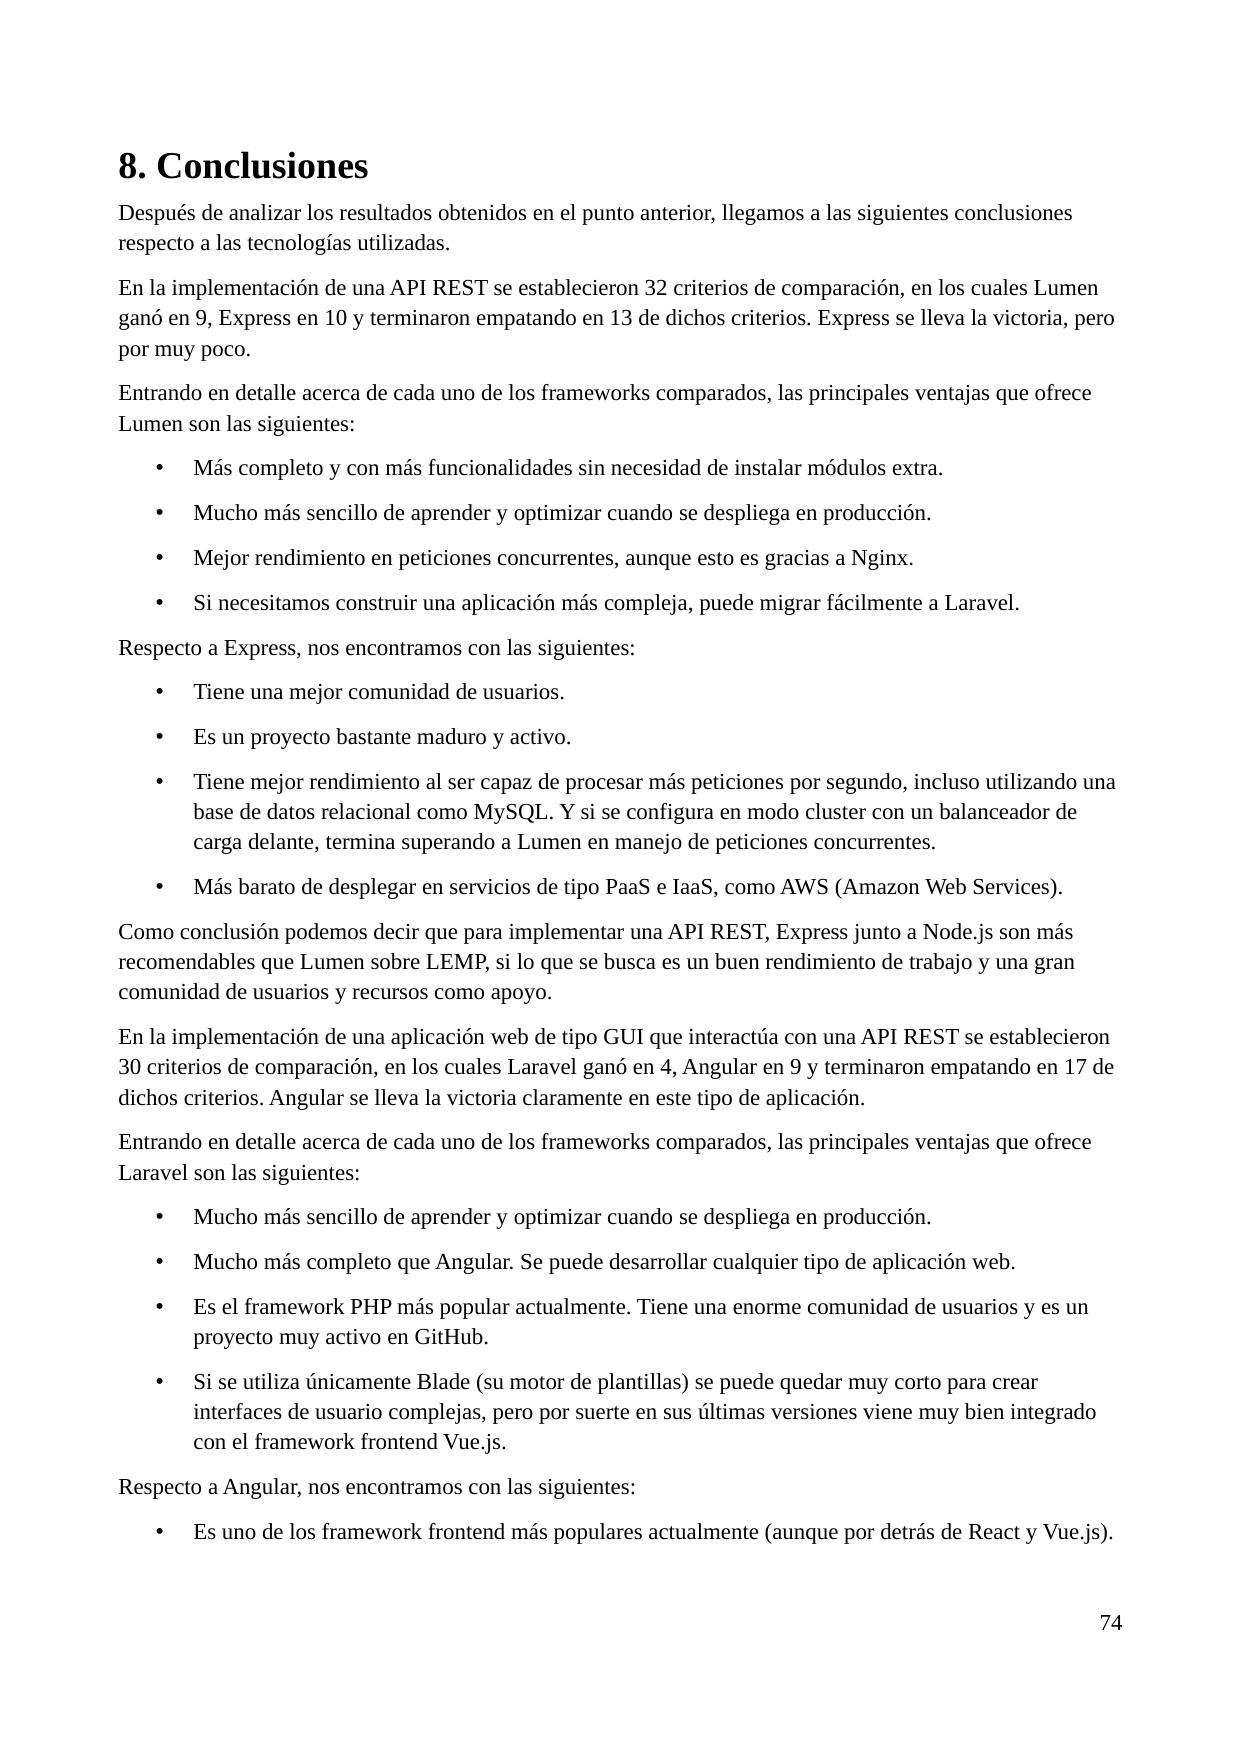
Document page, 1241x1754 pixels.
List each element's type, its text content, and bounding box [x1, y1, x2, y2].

list Mucho más sencillo de aprender y optimizar cuando se despliega en producción. [156, 1203, 1122, 1230]
list Tiene mejor rendimiento al ser capaz de procesar más peticiones por segundo, incluso utilizando una base de datos relacional como MySQL. Y si se configura en modo cluster con un balanceador de carga delante, termina superando a Lumen en manejo de peticiones concurrentes. [156, 768, 1122, 855]
list Mucho más completo que Angular. Se puede desarrollar cualquier tipo de aplicación web. [156, 1248, 1122, 1274]
text En la implementación de una aplicación web de tipo GUI que interactúa con una API REST se establecieron 30 criterios de comparación, en los cuales Laravel ganó en 4, Angular en 9 y terminaron empatando en 17 de dichos criterios. Angular se lleva la victoria claramente en este tipo de aplicación. [118, 1023, 1122, 1110]
list Si se utiliza únicamente Blade (su motor de plantillas) se puede quedar muy corto para crear interfaces de usuario complejas, pero por suerte en sus últimas versiones viene muy bien integrado con el framework frontend Vue.js. [156, 1368, 1122, 1455]
list Si necesitamos construir una aplicación más compleja, puede migrar fácilmente a Laravel. [156, 589, 1122, 615]
text Después de analizar los resultados obtenidos en el punto anterior, llegamos a las siguientes conclusiones respecto a las tecnologías utilizadas. [118, 199, 1122, 256]
list Es el framework PHP más popular actualmente. Tiene una enorme comunidad de usuarios y es un proyecto muy activo en GitHub. [156, 1293, 1122, 1349]
text En la implementación de una API REST se establecieron 32 criterios de comparación, en los cuales Lumen ganó en 9, Express en 10 y terminaron empatando en 13 de dichos criterios. Express se lleva la victoria, pero por muy poco. [118, 274, 1122, 361]
list Mucho más sencillo de aprender y optimizar cuando se despliega en producción. [156, 499, 1122, 526]
list Mejor rendimiento en peticiones concurrentes, aunque esto es gracias a Nginx. [156, 544, 1122, 570]
list Más barato de desplegar en servicios de tipo PaaS e IaaS, como AWS (Amazon Web Services). [156, 873, 1122, 899]
text Respecto a Angular, nos encontramos con las siguientes: [118, 1473, 1122, 1499]
list Es uno de los framework frontend más populares actualmente (aunque por detrás de React y Vue.js). [156, 1518, 1122, 1544]
text Como conclusión podemos decir que para implementar una API REST, Express junto a Node.js son más recomendables que Lumen sobre LEMP, si lo que se busca es un buen rendimiento de trabajo y una gran comunidad de usuarios y recursos como apoyo. [118, 918, 1122, 1005]
text Entrando en detalle acerca de cada uno de los frameworks comparados, las principales ventajas que ofrece Laravel son las siguientes: [118, 1128, 1122, 1185]
text Respecto a Express, nos encontramos con las siguientes: [118, 634, 1122, 660]
subtitle 8. Conclusiones [118, 143, 1122, 187]
list Más completo y con más funcionalidades sin necesidad de instalar módulos extra. [156, 454, 1122, 481]
text Entrando en detalle acerca de cada uno de los frameworks comparados, las principales ventajas que ofrece Lumen son las siguientes: [118, 379, 1122, 436]
list Tiene una mejor comunidad de usuarios. [156, 678, 1122, 705]
list Es un proyecto bastante maduro y activo. [156, 723, 1122, 749]
